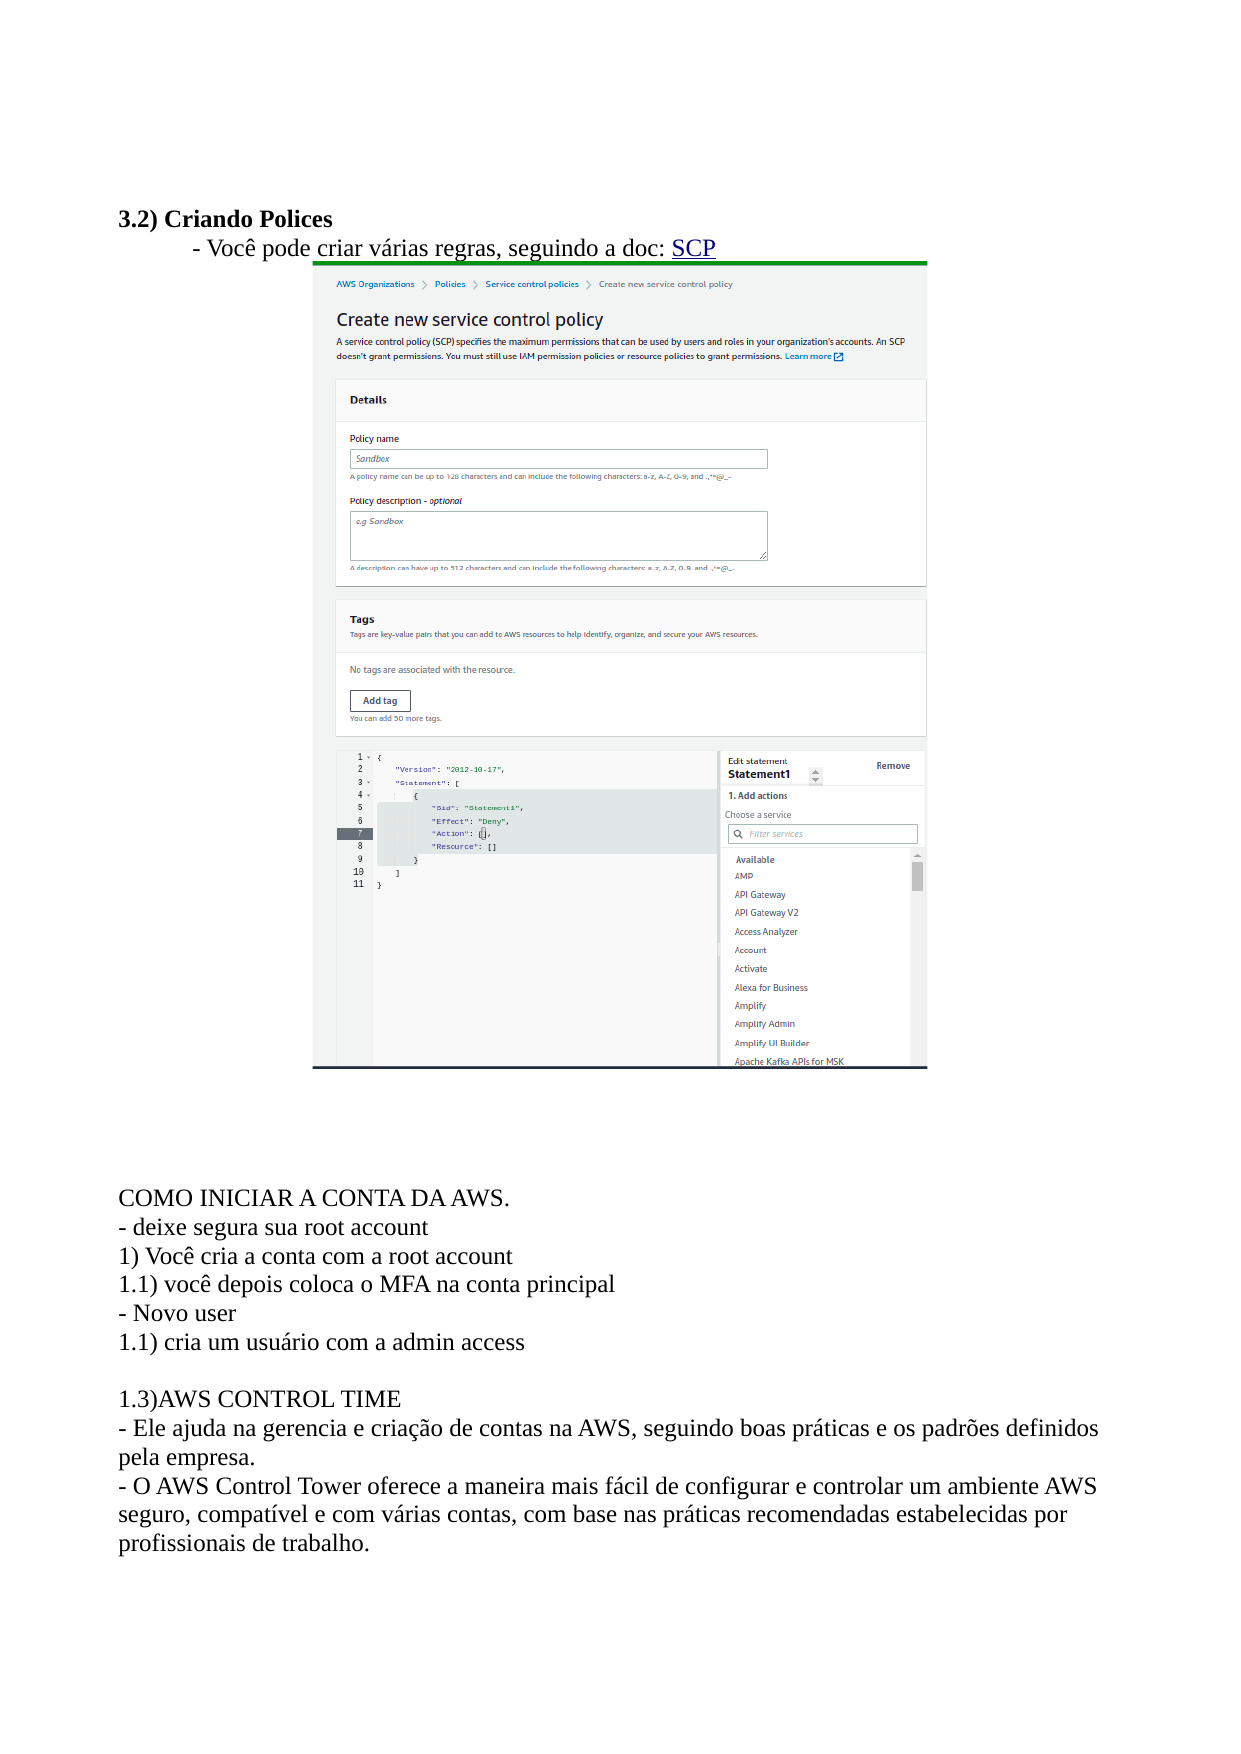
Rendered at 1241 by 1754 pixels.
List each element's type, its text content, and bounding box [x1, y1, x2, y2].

picture [312, 261, 928, 1069]
text - Novo user 1.1) cria um usuário com a admin access [118, 1298, 1122, 1356]
text - Você pode criar várias regras, seguindo a doc: SCP [118, 233, 1122, 262]
text - Ele ajuda na gerencia e criação de contas na AWS, seguindo boas práticas e os padrões definidos pela empresa. [118, 1413, 1122, 1471]
text 1.3)AWS CONTROL TIME [118, 1384, 1122, 1413]
text 1.1) você depois coloca o MFA na conta principal [118, 1269, 1122, 1298]
text COMO INICIAR A CONTA DA AWS. [118, 1183, 1122, 1212]
text - O AWS Control Tower oferece a maneira mais fácil de configurar e controlar um ambiente AWS seguro, compatível e com várias contas, com base nas práticas recomendadas estabelecidas por profissionais de trabalho. [118, 1471, 1122, 1557]
text 3.2) Criando Polices [118, 204, 1122, 233]
text - deixe segura sua root account 1) Você cria a conta com a root account [118, 1212, 1122, 1269]
